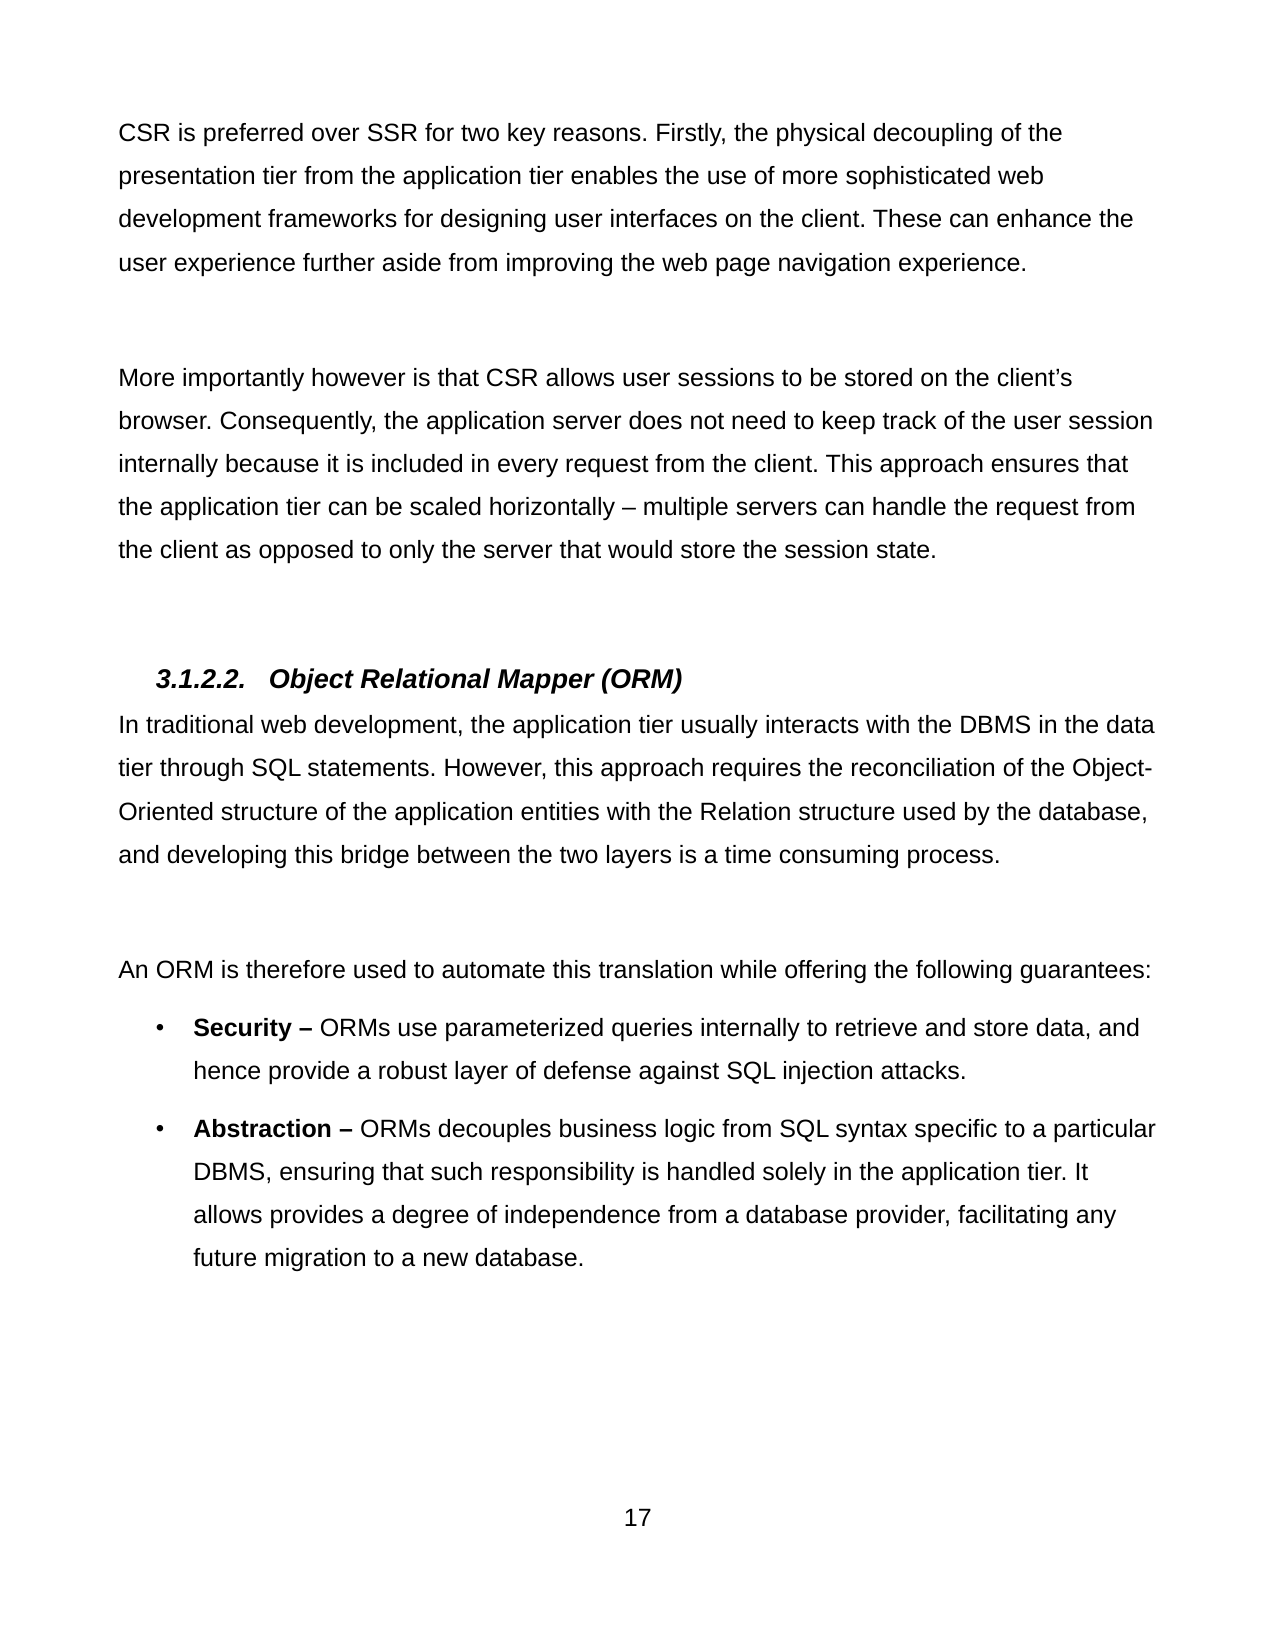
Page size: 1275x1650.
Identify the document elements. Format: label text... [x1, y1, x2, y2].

text An ORM is therefore used to automate this translation while offering the following guarantees: [118, 955, 1157, 984]
list Security – ORMs use parameterized queries internally to retrieve and store data, and hence provide a robust layer of defense against SQL injection attacks. [156, 1013, 1157, 1085]
subtitle Object Relational Mapper (ORM) [156, 663, 1157, 694]
text CSR is preferred over SSR for two key reasons. Firstly, the physical decoupling of the presentation tier from the application tier enables the use of more sophisticated web development frameworks for designing user interfaces on the client. These can enhance the user experience further aside from improving the web page navigation experience. [118, 118, 1157, 276]
list Abstraction – ORMs decouples business logic from SQL syntax specific to a particular DBMS, ensuring that such responsibility is handled solely in the application tier. It allows provides a degree of independence from a database provider, facilitating any future migration to a new database. [156, 1114, 1157, 1272]
text In traditional web development, the application tier usually interacts with the DBMS in the data tier through SQL statements. However, this approach requires the reconciliation of the Object-Oriented structure of the application entities with the Relation structure used by the database, and developing this bridge between the two layers is a time consuming process. [118, 710, 1157, 868]
text More importantly however is that CSR allows user sessions to be stored on the client’s browser. Consequently, the application server does not need to keep track of the user session internally because it is included in every request from the client. This approach ensures that the application tier can be scaled horizontally – multiple servers can handle the request from the client as opposed to only the server that would store the session state. [118, 363, 1157, 564]
